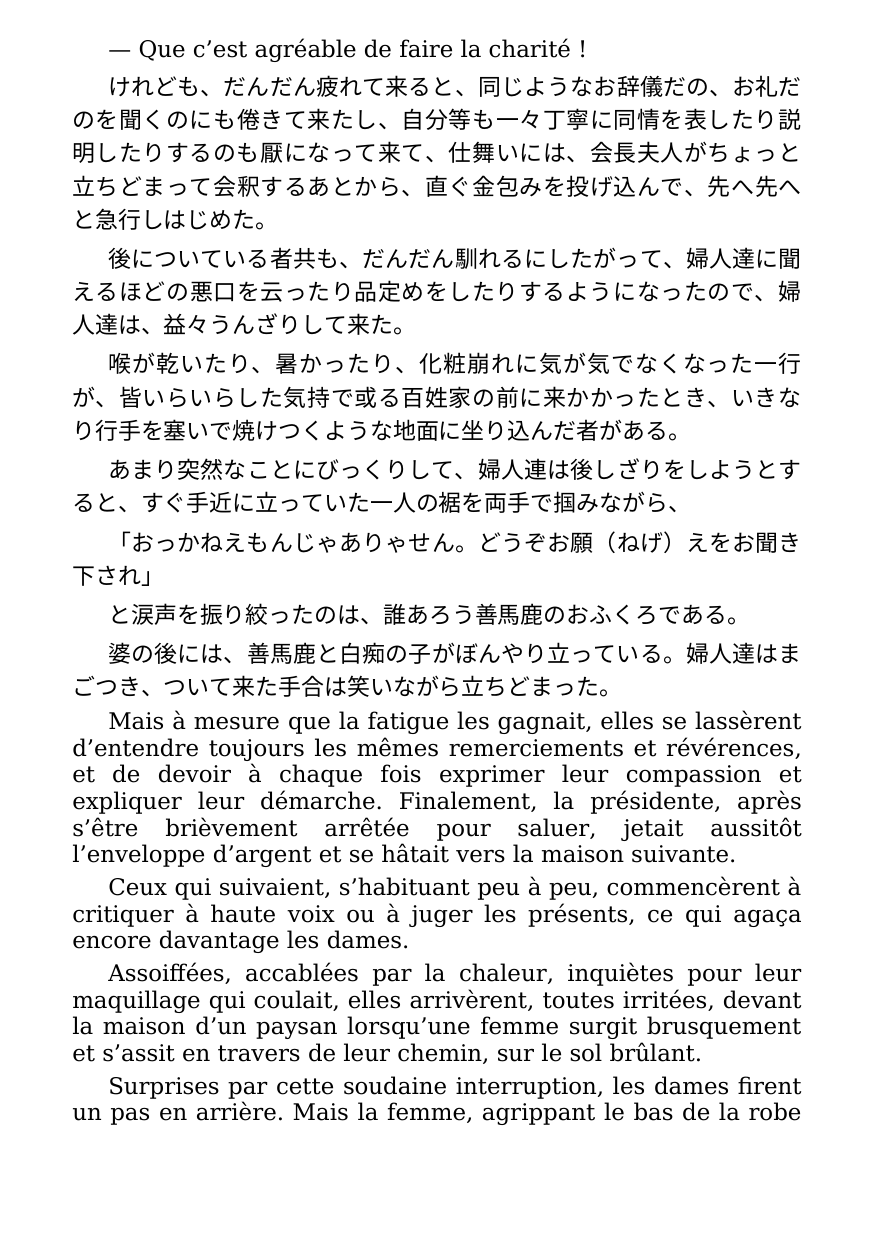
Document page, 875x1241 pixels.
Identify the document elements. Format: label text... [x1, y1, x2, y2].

text けれども、だんだん疲れて来ると、同じようなお辞儀だの、お礼だのを聞くのにも倦きて来たし、自分等も一々丁寧に同情を表したり説明したりするのも厭になって来て、仕舞いには、会長夫人がちょっと立ちどまって会釈するあとから、直ぐ金包みを投げ込んで、先へ先へと急行しはじめた。 [72, 69, 802, 235]
text 「おっかねえもんじゃありゃせん。どうぞお願（ねげ）えをお聞き下され」 [72, 524, 802, 591]
text 喉が乾いたり、暑かったり、化粧崩れに気が気でなくなった一行が、皆いらいらした気持で或る百姓家の前に来かかったとき、いきなり行手を塞いで焼けつくような地面に坐り込んだ者がある。 [72, 346, 802, 446]
text Mais à mesure que la fatigue les gagnait, elles se lassèrent d’entendre toujours les mêmes remerciements et révérences, et de devoir à chaque fois exprimer leur compassion et expliquer leur démarche. Finalement, la présidente, après s’être brièvement arrêtée pour saluer, jetait aussitôt l’enveloppe d’argent et se hâtait vers la maison suivante. [72, 708, 802, 868]
text と涙声を振り絞ったのは、誰あろう善馬鹿のおふくろである。 [72, 597, 802, 630]
text あまり突然なことにびっくりして、婦人連は後しざりをしようとすると、すぐ手近に立っていた一人の裾を両手で掴みながら、 [72, 452, 802, 518]
text — Que c’est agréable de faire la charité ! [72, 36, 802, 63]
text 後についている者共も、だんだん馴れるにしたがって、婦人達に聞えるほどの悪口を云ったり品定めをしたりするようになったので、婦人達は、益々うんざりして来た。 [72, 241, 802, 340]
text Ceux qui suivaient, s’habituant peu à peu, commencèrent à critiquer à haute voix ou à juger les présents, ce qui agaça encore davantage les dames. [72, 874, 802, 954]
text Assoiffées, accablées par la chaleur, inquiètes pour leur maquillage qui coulait, elles arrivèrent, toutes irritées, devant la maison d’un paysan lorsqu’une femme surgit brusquement et s’assit en travers de leur chemin, sur le sol brûlant. [72, 960, 802, 1067]
text Surprises par cette soudaine interruption, les dames firent un pas en arrière. Mais la femme, agrippant le bas de la robe [72, 1073, 802, 1126]
text 婆の後には、善馬鹿と白痴の子がぼんやり立っている。婦人達はまごつき、ついて来た手合は笑いながら立ちどまった。 [72, 636, 802, 702]
